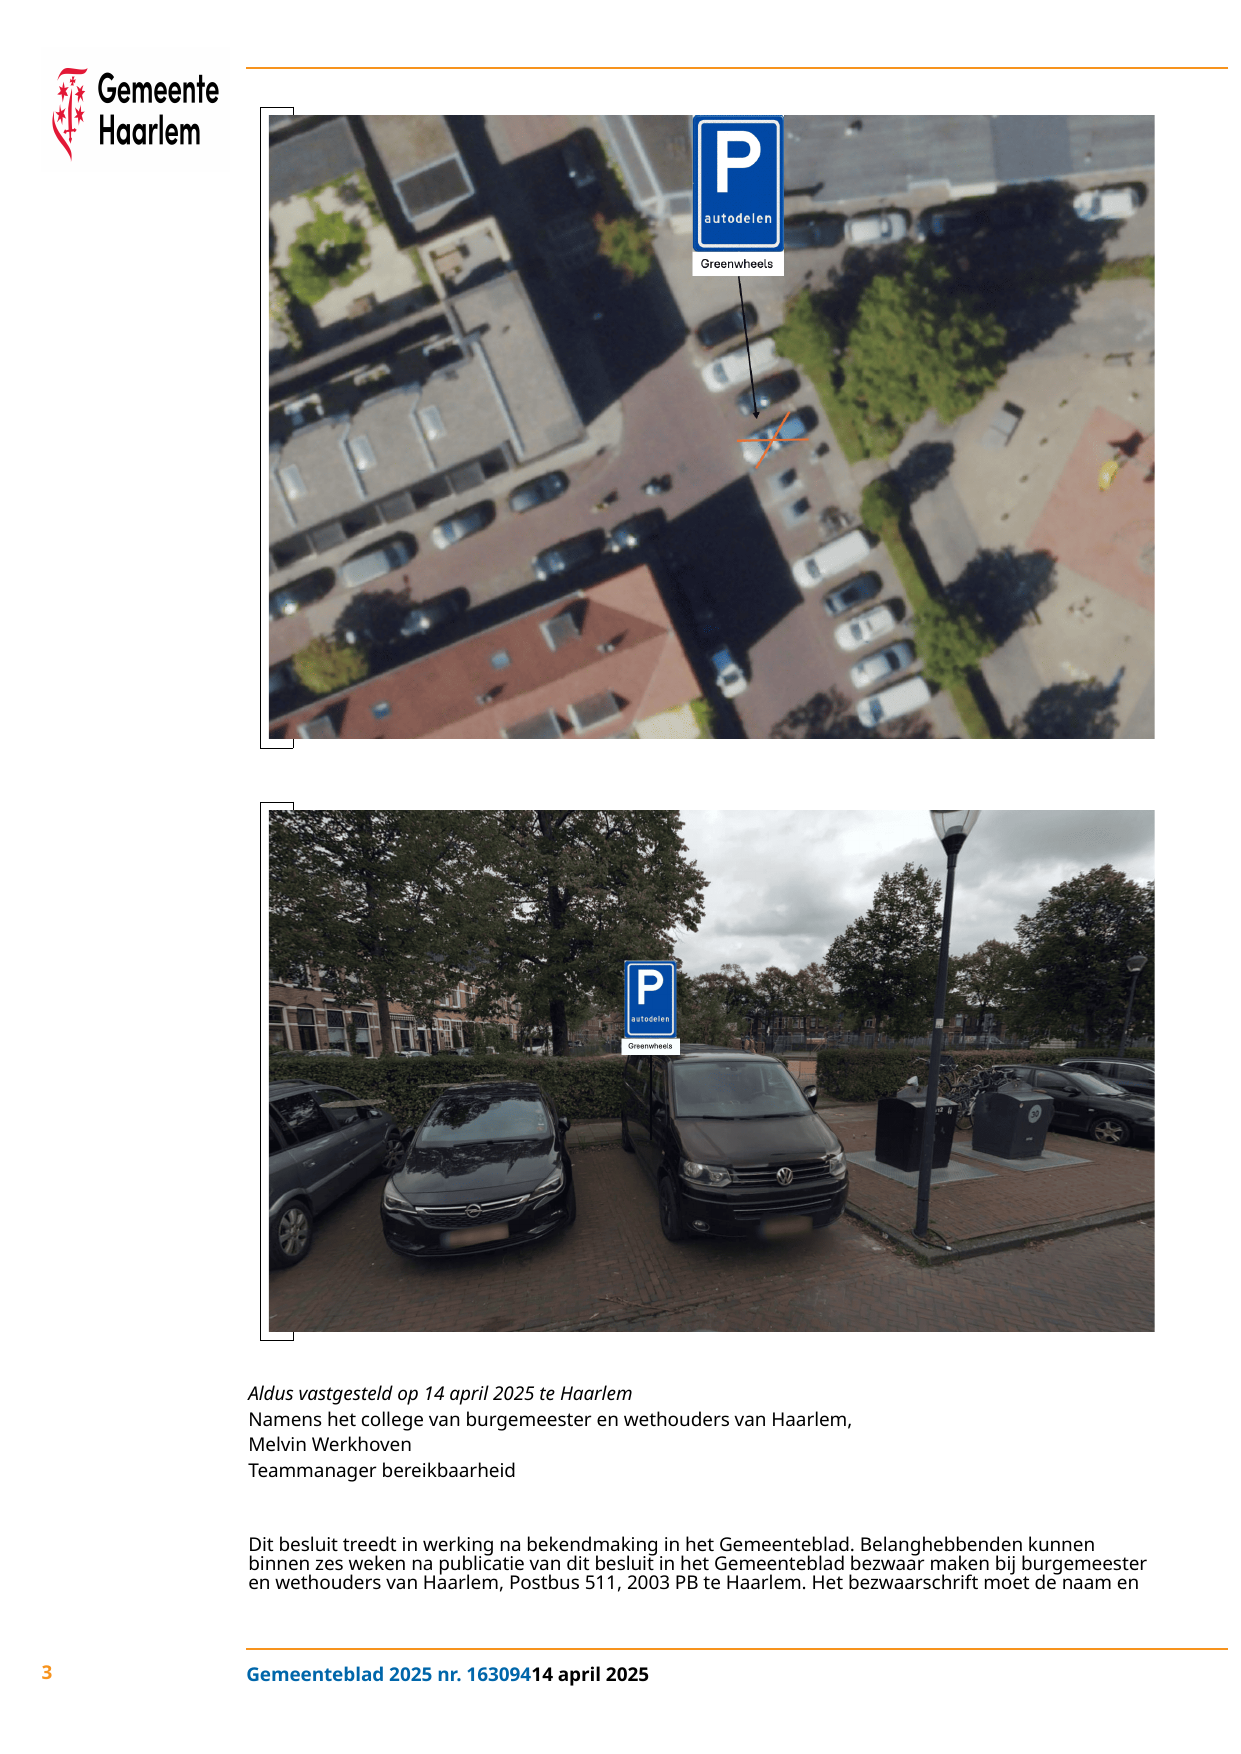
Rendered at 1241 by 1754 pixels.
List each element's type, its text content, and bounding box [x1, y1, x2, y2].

picture [268, 810, 1155, 1332]
text Teammanager bereikbaarheid [248, 1457, 1152, 1483]
picture [41, 47, 231, 172]
text Dit besluit treedt in werking na bekendmaking in het Gemeenteblad. Belanghebbenden kunnen binnen zes weken na publicatie van dit besluit in het Gemeenteblad bezwaar maken bij burgemeester en wethouders van Haarlem, Postbus 511, 2003 PB te Haarlem. Het bezwaarschrift moet de naam en [248, 1536, 1152, 1594]
picture [268, 115, 1155, 739]
text Namens het college van burgemeester en wethouders van Haarlem, [248, 1406, 1152, 1431]
text Melvin Werkhoven [248, 1431, 1152, 1457]
text Aldus vastgesteld op 14 april 2025 te Haarlem [248, 1380, 1152, 1406]
